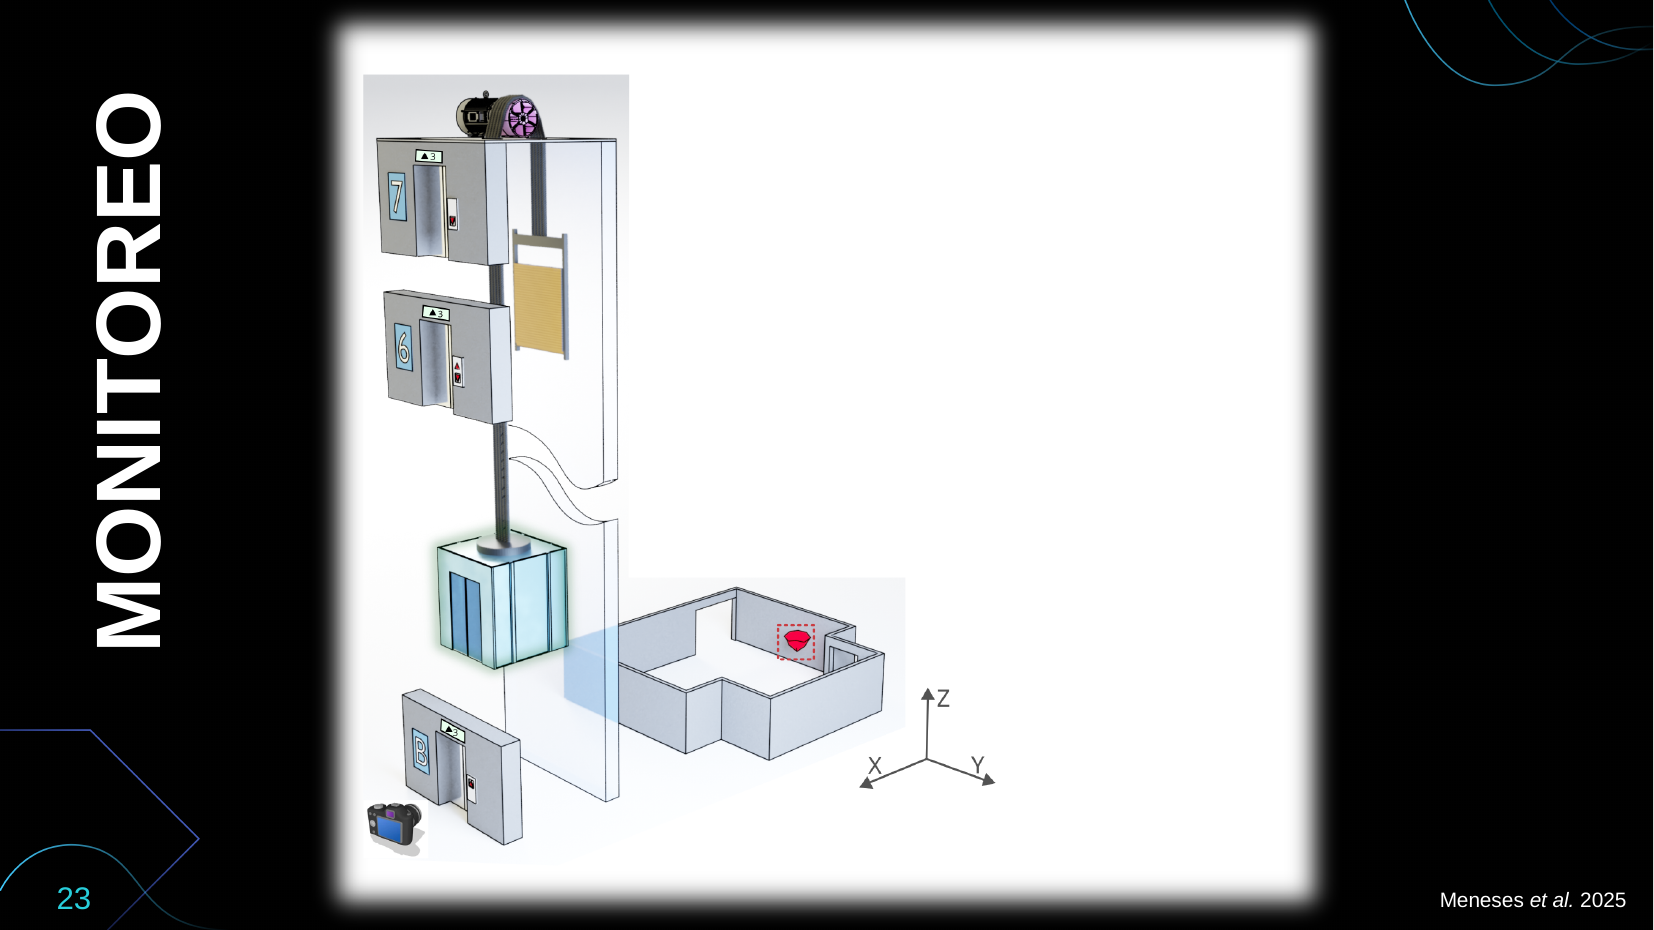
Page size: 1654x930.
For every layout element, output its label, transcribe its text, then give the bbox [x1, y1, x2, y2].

picture [0, 0, 1654, 930]
text_box [42, 873, 215, 930]
text_box Meneses et al. 2025 [1425, 881, 1642, 920]
text_box MONITOREO [70, 75, 188, 669]
